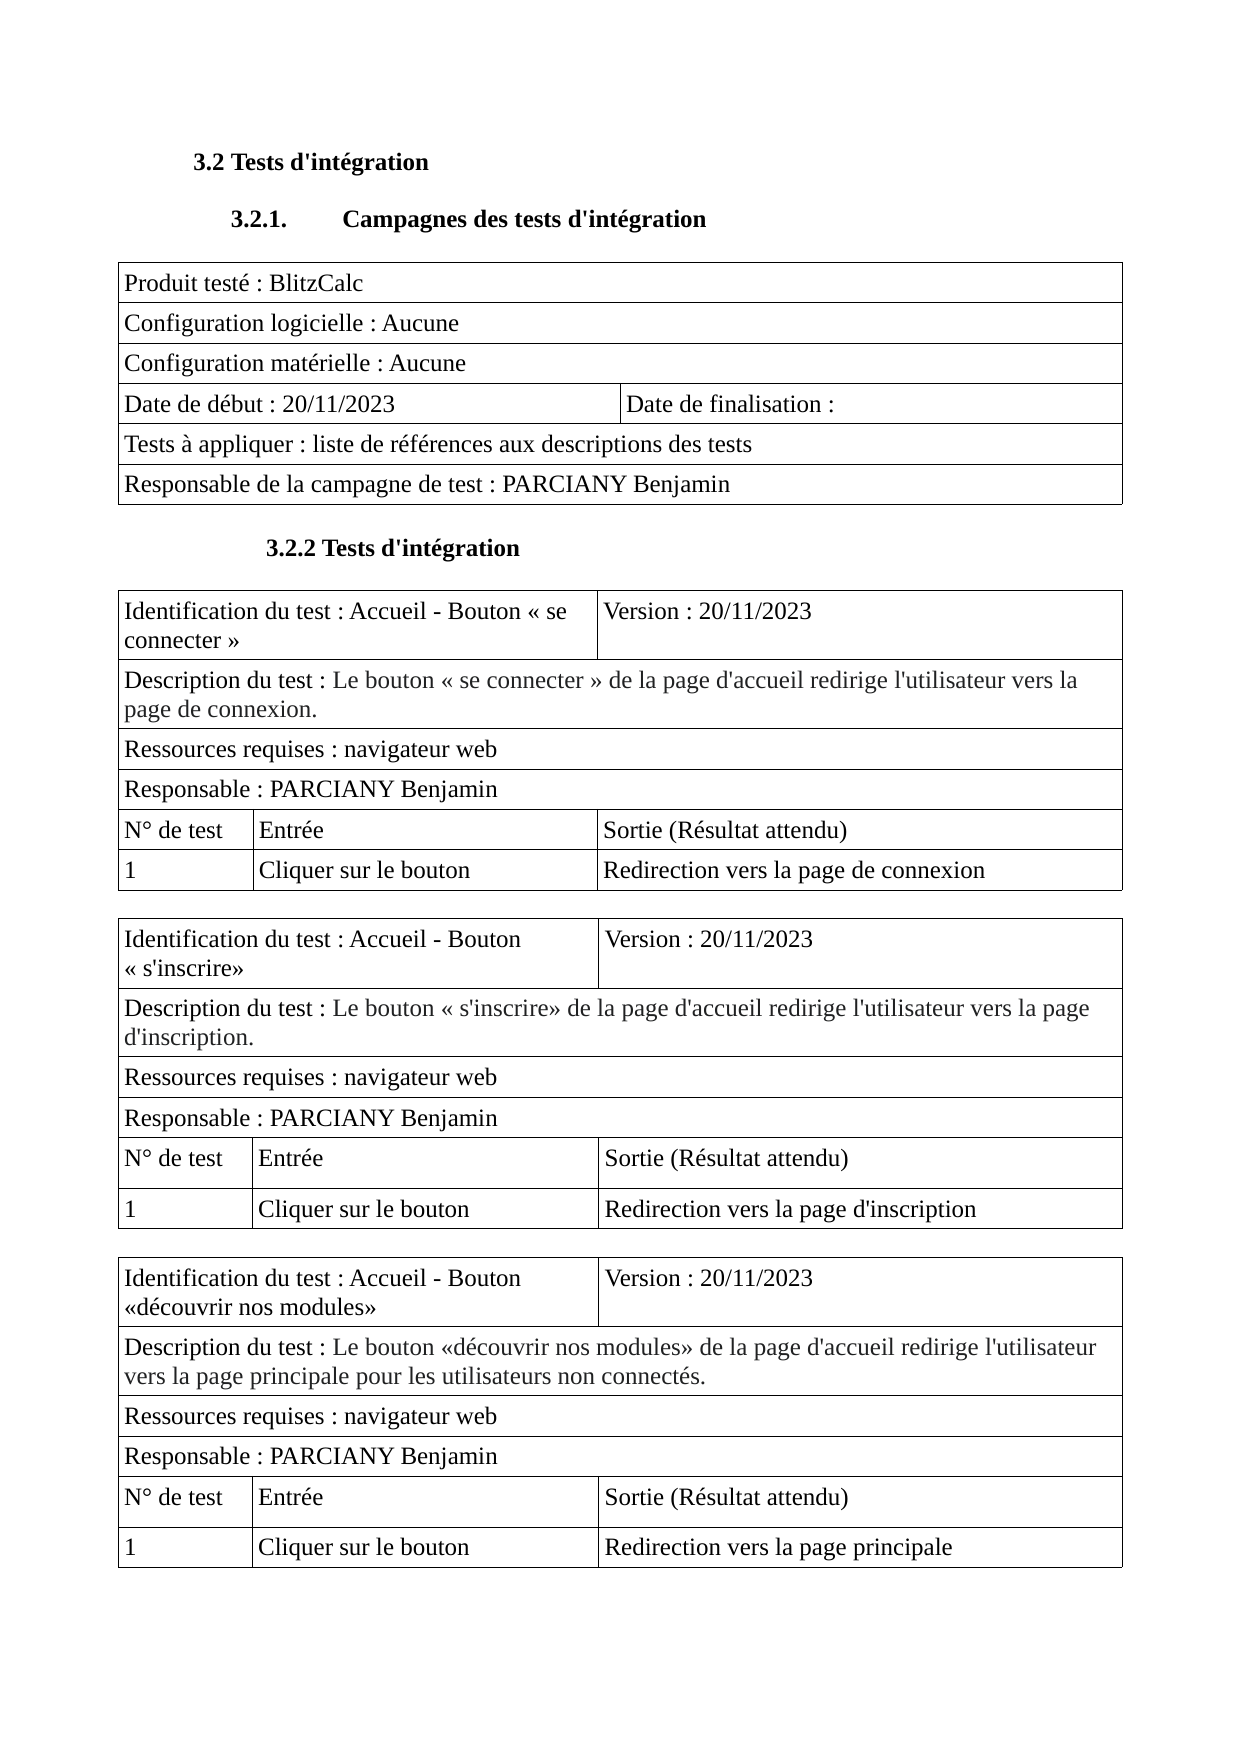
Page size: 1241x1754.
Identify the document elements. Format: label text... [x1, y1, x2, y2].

table_header Version : 20/11/2023 [599, 919, 1122, 987]
table_cell Ressources requises : navigateur web [119, 1396, 1122, 1436]
table_cell 1 [119, 850, 253, 889]
table_cell Entrée [254, 810, 597, 849]
table_header Version : 20/11/2023 [599, 1258, 1122, 1326]
table_cell Sortie (Résultat attendu) [599, 1138, 1122, 1188]
table_cell N° de test [119, 810, 253, 849]
table_cell Configuration matérielle : Aucune [119, 344, 1122, 383]
list Tests d'intégration [193, 147, 1122, 176]
table_cell Sortie (Résultat attendu) [599, 1477, 1122, 1527]
table_cell Redirection vers la page principale [599, 1528, 1122, 1567]
table_cell Tests à appliquer : liste de références aux descriptions des tests [119, 424, 1122, 463]
table_cell Responsable : PARCIANY Benjamin [119, 1437, 1122, 1476]
table_cell Date de début : 20/11/2023 [119, 384, 620, 423]
table_header Produit testé : BlitzCalc [119, 263, 1122, 302]
table_cell Description du test : Le bouton « se connecter » de la page d'accueil redirige l'utilisateur vers la page de connexion. [119, 660, 1122, 728]
table_cell N° de test [119, 1477, 252, 1527]
table_cell Responsable de la campagne de test : PARCIANY Benjamin [119, 465, 1122, 504]
table_cell Entrée [253, 1477, 598, 1527]
table_header Identification du test : Accueil - Bouton « se connecter » [119, 591, 597, 659]
table_cell Cliquer sur le bouton [253, 1189, 598, 1228]
table_cell Redirection vers la page d'inscription [599, 1189, 1122, 1228]
table_cell Cliquer sur le bouton [254, 850, 597, 889]
table_cell Date de finalisation : [621, 384, 1122, 423]
table_cell Sortie (Résultat attendu) [598, 810, 1122, 849]
table_cell Redirection vers la page de connexion [598, 850, 1122, 889]
table_cell Entrée [253, 1138, 598, 1188]
table_cell Ressources requises : navigateur web [119, 729, 1122, 768]
table_cell Description du test : Le bouton « s'inscrire» de la page d'accueil redirige l'utilisateur vers la page d'inscription. [119, 989, 1122, 1056]
table_header Identification du test : Accueil - Bouton « s'inscrire» [119, 919, 598, 987]
table_cell N° de test [119, 1138, 252, 1188]
table_cell 1 [119, 1189, 252, 1228]
table_cell Ressources requises : navigateur web [119, 1057, 1122, 1097]
list Campagnes des tests d'intégration [231, 204, 1122, 233]
table_cell Responsable : PARCIANY Benjamin [119, 770, 1122, 809]
text 3.2.2 Tests d'intégration [118, 533, 1122, 561]
table_cell Description du test : Le bouton «découvrir nos modules» de la page d'accueil redirige l'utilisateur vers la page principale pour les utilisateurs non connectés. [119, 1327, 1122, 1395]
table_cell Responsable : PARCIANY Benjamin [119, 1098, 1122, 1137]
table_header Version : 20/11/2023 [598, 591, 1122, 659]
table_cell Configuration logicielle : Aucune [119, 303, 1122, 342]
table_cell 1 [119, 1528, 252, 1567]
table_header Identification du test : Accueil - Bouton «découvrir nos modules» [119, 1258, 598, 1326]
table_cell Cliquer sur le bouton [253, 1528, 598, 1567]
